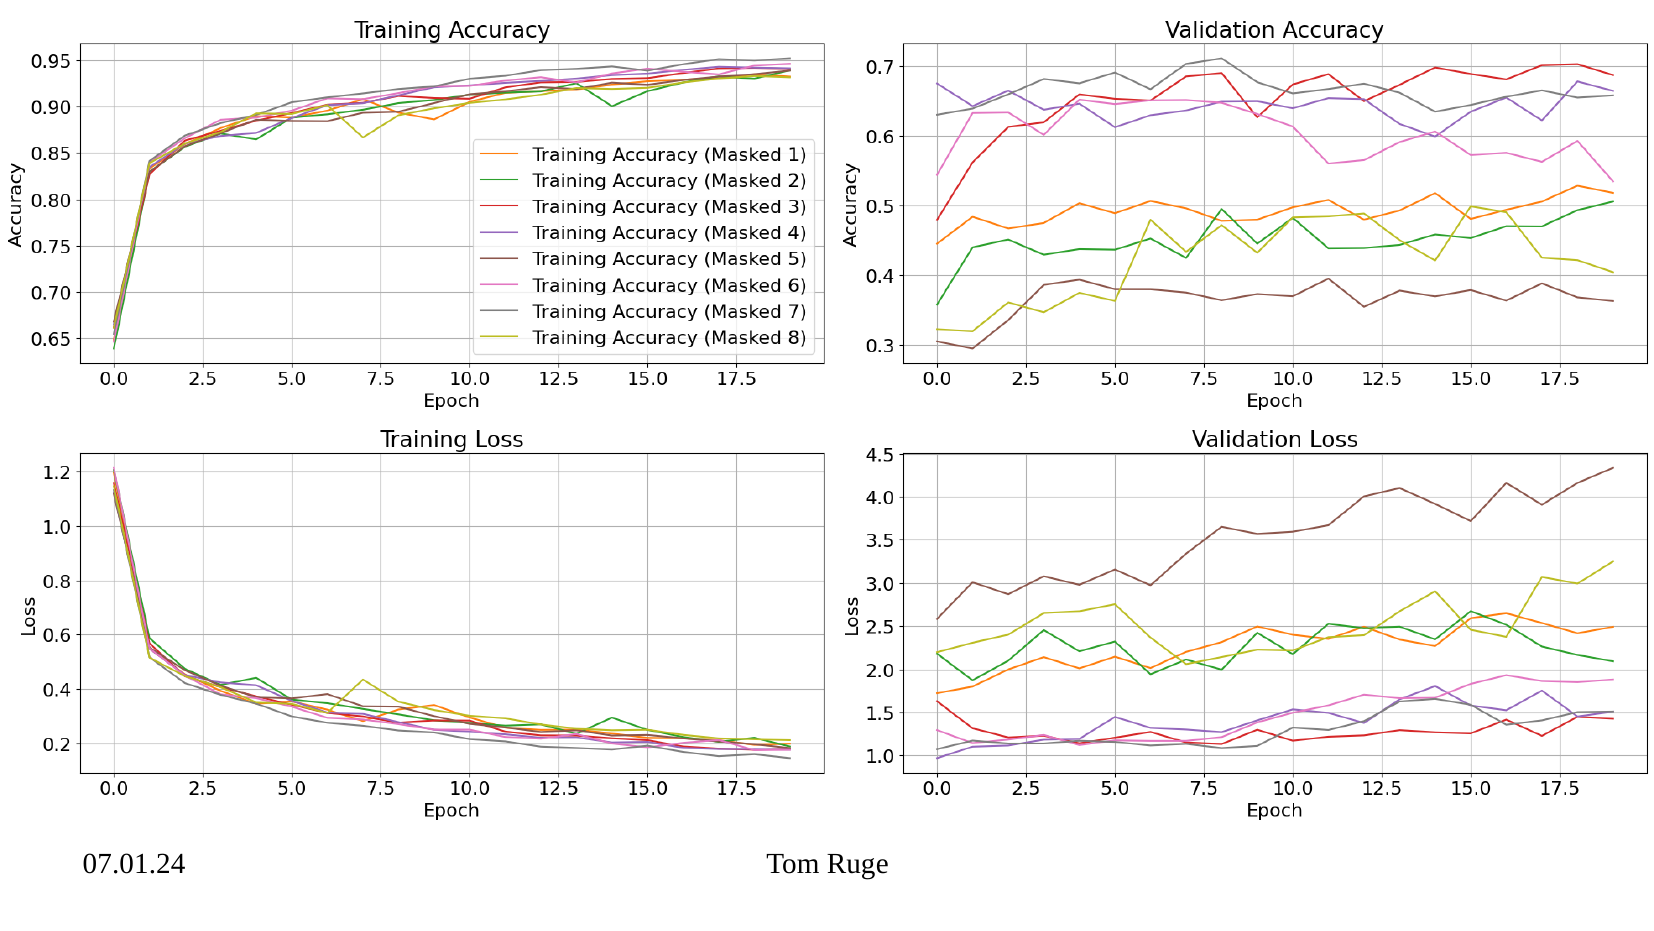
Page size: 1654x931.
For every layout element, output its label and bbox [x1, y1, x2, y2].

picture [0, 12, 1654, 827]
